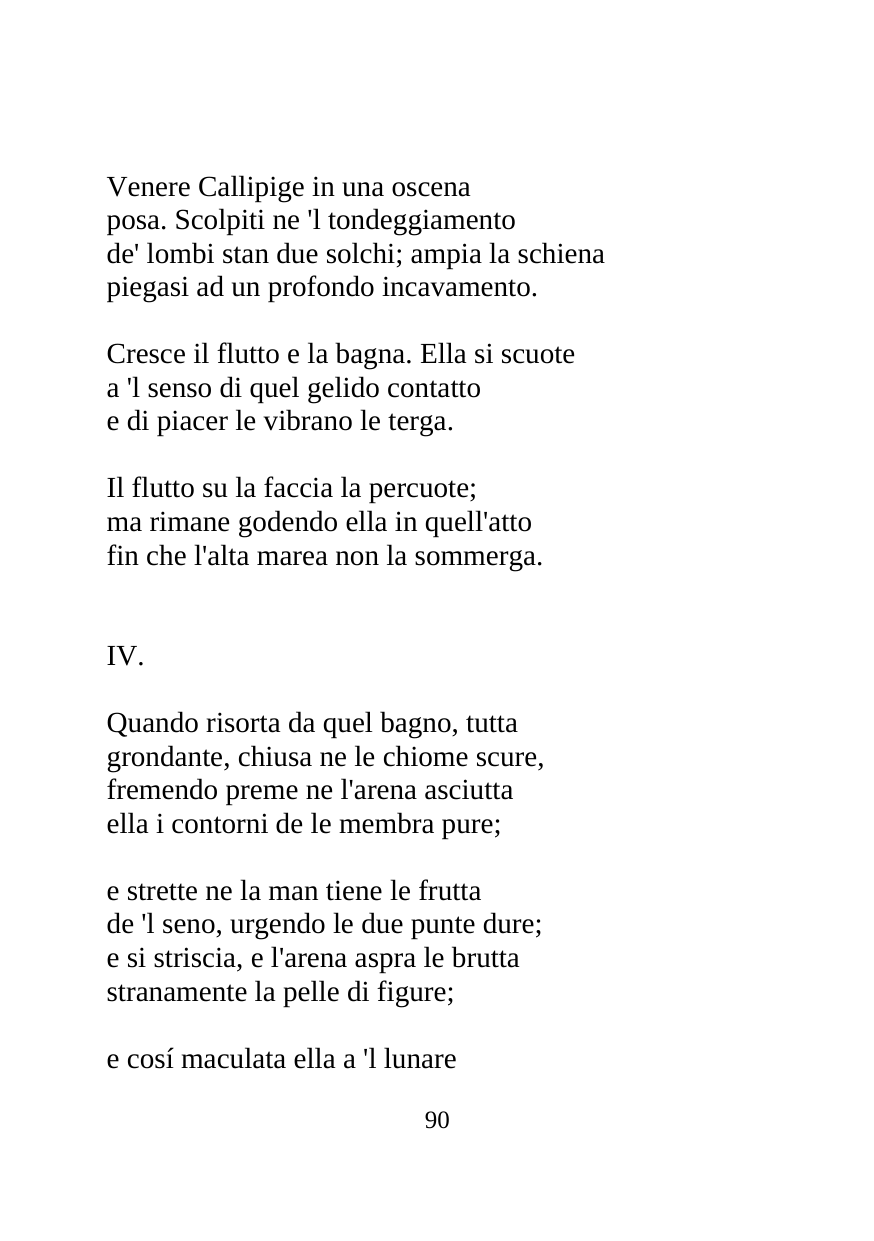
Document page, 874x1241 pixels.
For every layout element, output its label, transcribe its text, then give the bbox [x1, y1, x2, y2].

text Quando risorta da quel bagno, tutta [106, 705, 768, 739]
text a 'l senso di quel gelido contatto [106, 370, 768, 403]
text e di piacer le vibrano le terga. [106, 403, 768, 437]
text stranamente la pelle di figure; [106, 974, 768, 1007]
text posa. Scolpiti ne 'l tondeggiamento [106, 202, 768, 236]
text ella i contorni de le membra pure; [106, 806, 768, 839]
text e strette ne la man tiene le frutta [106, 873, 768, 907]
text de' lombi stan due solchi; ampia la schiena [106, 236, 768, 269]
text Cresce il flutto e la bagna. Ella si scuote [106, 336, 768, 370]
text fremendo preme ne l'arena asciutta [106, 772, 768, 806]
text grondante, chiusa ne le chiome scure, [106, 739, 768, 772]
text ma rimane godendo ella in quell'atto [106, 504, 768, 538]
text Venere Callipige in una oscena [106, 169, 768, 202]
text fin che l'alta marea non la sommerga. [106, 538, 768, 571]
text de 'l seno, urgendo le due punte dure; [106, 907, 768, 940]
text Il flutto su la faccia la percuote; [106, 471, 768, 504]
text IV. [106, 638, 768, 672]
text piegasi ad un profondo incavamento. [106, 269, 768, 303]
text e cosí maculata ella a 'l lunare [106, 1041, 768, 1074]
text e si striscia, e l'arena aspra le brutta [106, 940, 768, 974]
